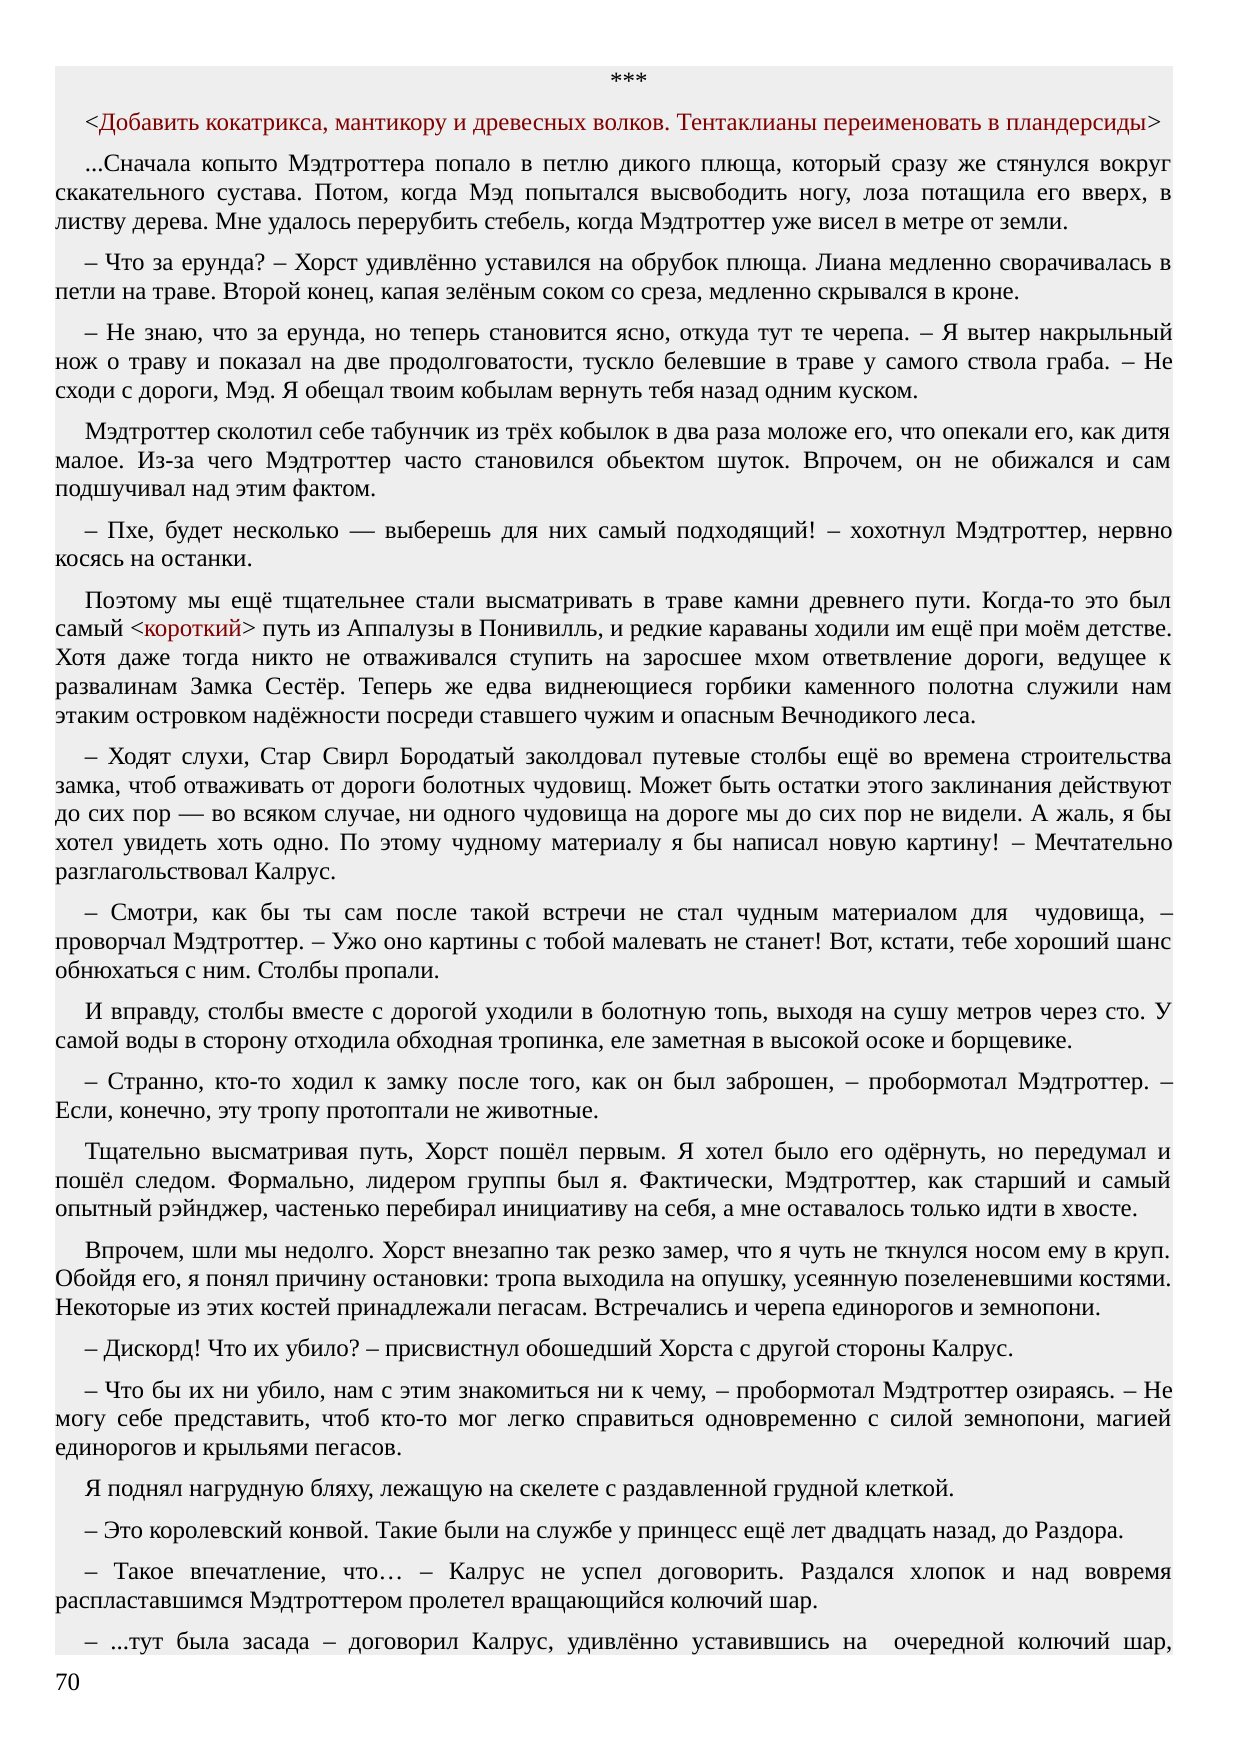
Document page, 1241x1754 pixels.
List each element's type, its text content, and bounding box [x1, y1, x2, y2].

text ...Сначала копыто Мэдтроттера попало в петлю дикого плюща, который сразу же стянулся вокруг скакательного сустава. Потом, когда Мэд попытался высвободить ногу, лоза потащила его вверх, в листву дерева. Мне удалось перерубить стебель, когда Мэдтроттер уже висел в метре от земли. [55, 148, 1173, 235]
text <Добавить кокатрикса, мантикору и древесных волков. Тентаклианы переименовать в пландерсиды> [55, 107, 1173, 136]
text Поэтому мы ещё тщательнее стали высматривать в траве камни древнего пути. Когда-то это был самый <короткий> путь из Аппалузы в Понивилль, и редкие караваны ходили им ещё при моём детстве. Хотя даже тогда никто не отваживался ступить на заросшее мхом ответвление дороги, ведущее к развалинам Замка Сестёр. Теперь же едва виднеющиеся горбики каменного полотна служили нам этаким островком надёжности посреди ставшего чужим и опасным Вечнодикого леса. [55, 585, 1173, 728]
text *** [55, 66, 1173, 95]
text – Это королевский конвой. Такие были на службе у принцесс ещё лет двадцать назад, до Раздора. [55, 1515, 1173, 1543]
text – Что бы их ни убило, нам с этим знакомиться ни к чему, – пробормотал Мэдтроттер озираясь. – Не могу себе представить, чтоб кто-то мог легко справиться одновременно с силой земнопони, магией единорогов и крыльями пегасов. [55, 1375, 1173, 1461]
text – Ходят слухи, Стар Cвирл Бородатый заколдовал путевые столбы ещё во времена строительства замка, чтоб отваживать от дороги болотных чудовищ. Может быть остатки этого заклинания действуют до сих пор — во всяком случае, ни одного чудовища на дороге мы до сих пор не видели. А жаль, я бы хотел увидеть хоть одно. По этому чудному материалу я бы написал новую картину! – Мечтательно разглагольствовал Калрус. [55, 741, 1173, 885]
text Я поднял нагрудную бляху, лежащую на скелете с раздавленной грудной клеткой. [55, 1473, 1173, 1502]
text – Что за ерунда? – Хорст удивлённо уставился на обрубок плюща. Лиана медленно сворачивалась в петли на траве. Второй конец, капая зелёным соком со среза, медленно скрывался в кроне. [55, 247, 1173, 305]
text – Смотри, как бы ты сам после такой встречи не стал чудным материалом для чудовища, – проворчал Мэдтроттер. – Ужо оно картины с тобой малевать не станет! Вот, кстати, тебе хороший шанс обнюхаться с ним. Столбы пропали. [55, 897, 1173, 983]
text – Дискорд! Что их убило? – присвистнул обошедший Хорста с другой стороны Калрус. [55, 1333, 1173, 1362]
text – Странно, кто-то ходил к замку после того, как он был заброшен, – пробормотал Мэдтроттер. – Если, конечно, эту тропу протоптали не животные. [55, 1066, 1173, 1123]
text – Такое впечатление, что… – Калрус не успел договорить. Раздался хлопок и над вовремя распластавшимся Мэдтроттером пролетел вращающийся колючий шар. [55, 1556, 1173, 1613]
text – ...тут была засада – договорил Калрус, удивлённо уставившись на очередной колючий шар, [55, 1626, 1173, 1655]
text – Не знаю, что за ерунда, но теперь становится ясно, откуда тут те черепа. – Я вытер накрыльный нож о траву и показал на две продолговатости, тускло белевшие в траве у самого ствола граба. – Не сходи с дороги, Мэд. Я обещал твоим кобылам вернуть тебя назад одним куском. [55, 317, 1173, 403]
text Мэдтроттер сколотил себе табунчик из трёх кобылок в два раза моложе его, что опекали его, как дитя малое. Из-за чего Мэдтроттер часто становился обьектом шуток. Впрочем, он не обижался и сам подшучивал над этим фактом. [55, 416, 1173, 502]
text Тщательно высматривая путь, Хорст пошёл первым. Я хотел было его одёрнуть, но передумал и пошёл следом. Формально, лидером группы был я. Фактически, Мэдтроттер, как старший и самый опытный рэйнджер, частенько перебирал инициативу на себя, а мне оставалось только идти в хвосте. [55, 1136, 1173, 1222]
text И вправду, столбы вместе с дорогой уходили в болотную топь, выходя на сушу метров через сто. У самой воды в сторону отходила обходная тропинка, еле заметная в высокой осоке и борщевике. [55, 996, 1173, 1053]
text – Пхе, будет несколько — выберешь для них самый подходящий! – хохотнул Мэдтроттер, нервно косясь на останки. [55, 515, 1173, 572]
text Впрочем, шли мы недолго. Хорст внезапно так резко замер, что я чуть не ткнулся носом ему в круп. Обойдя его, я понял причину остановки: тропа выходила на опушку, усеянную позеленевшими костями. Некоторые из этих костей принадлежали пегасам. Встречались и черепа единорогов и земнопони. [55, 1235, 1173, 1321]
